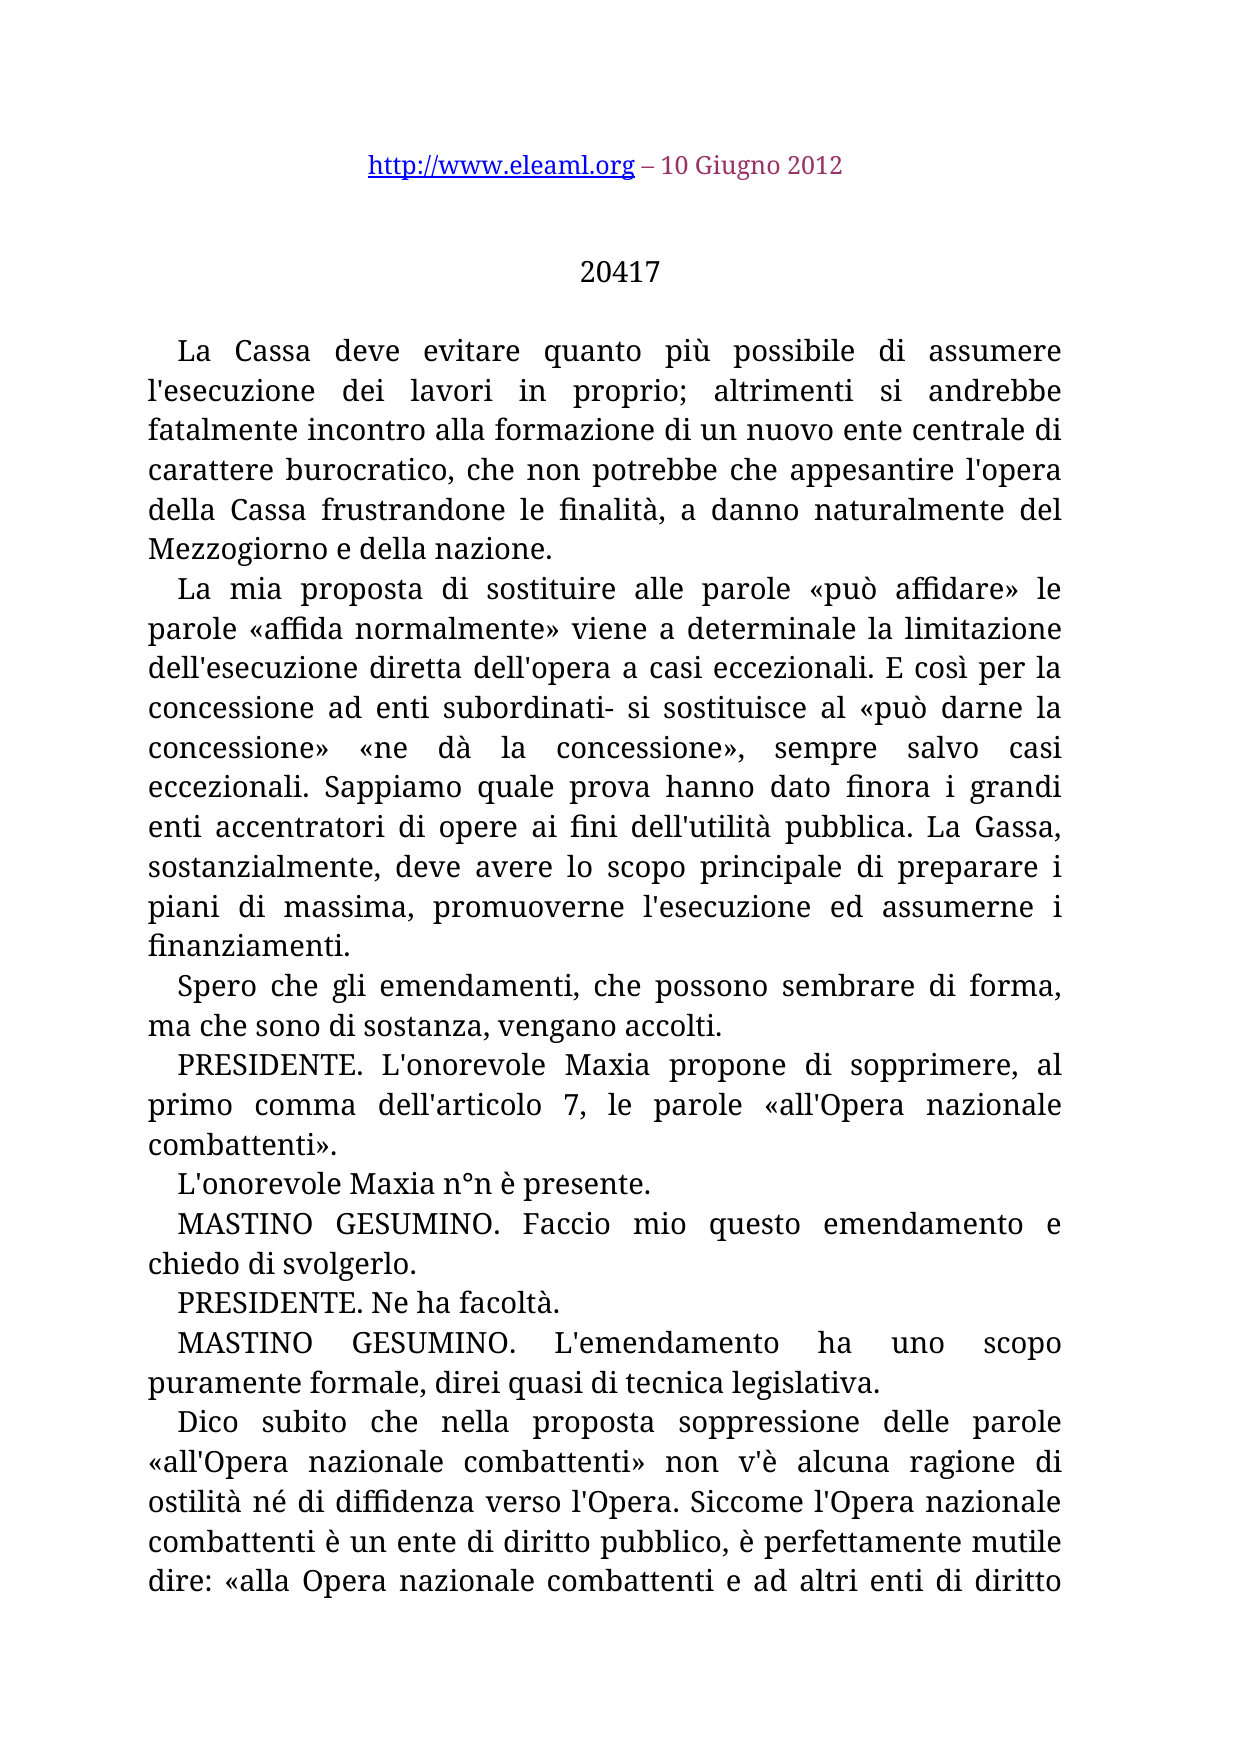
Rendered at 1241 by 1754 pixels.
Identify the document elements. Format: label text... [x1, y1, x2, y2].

text Spero che gli emendamenti, che possono sembrare di forma, ma che sono di sostanza, vengano accolti. [148, 965, 1063, 1044]
text Dico subito che nella proposta soppressione delle parole «all'Opera nazionale combattenti» non v'è alcuna ragione di ostilità né di diffidenza verso l'Opera. Siccome l'Opera nazionale combattenti è un ente di diritto pubblico, è perfettamente mutile dire: «alla Opera nazionale combattenti e ad altri enti di diritto [148, 1402, 1063, 1600]
text PRESIDENTE. Ne ha facoltà. [148, 1283, 1063, 1322]
text L'onorevole Maxia n°n è presente. [148, 1164, 1063, 1203]
text PRESIDENTE. L'onorevole Maxia propone di sopprimere, al primo comma dell'articolo 7, le parole «all'Opera nazionale combattenti». [148, 1044, 1063, 1164]
text MASTINO GESUMINO. Faccio mio questo emendamento e chiedo di svolgerlo. [148, 1203, 1063, 1283]
text MASTINO GESUMINO. L'emendamento ha uno scopo puramente formale, direi quasi di tecnica legislativa. [148, 1322, 1063, 1402]
text La mia proposta di sostituire alle parole «può affidare» le parole «affida normalmente» viene a determinale la limitazione dell'esecuzione diretta dell'opera a casi eccezionali. E così per la concessione ad enti subordinati- si sostituisce al «può darne la concessione» «ne dà la concessione», sempre salvo casi eccezionali. Sappiamo quale prova hanno dato finora i grandi enti accentratori di opere ai fini dell'utilità pubblica. La Gassa, sostanzialmente, deve avere lo scopo principale di preparare i piani di massima, promuoverne l'esecuzione ed assumerne i finanziamenti. [148, 568, 1063, 965]
text La Cassa deve evitare quanto più possibile di assumere l'esecuzione dei lavori in proprio; altrimenti si andrebbe fatalmente incontro alla formazione di un nuovo ente centrale di carattere burocratico, che non potrebbe che appesantire l'opera della Cassa frustrandone le finalità, a danno naturalmente del Mezzogiorno e della nazione. [148, 330, 1063, 568]
text 20417 [148, 251, 1063, 291]
